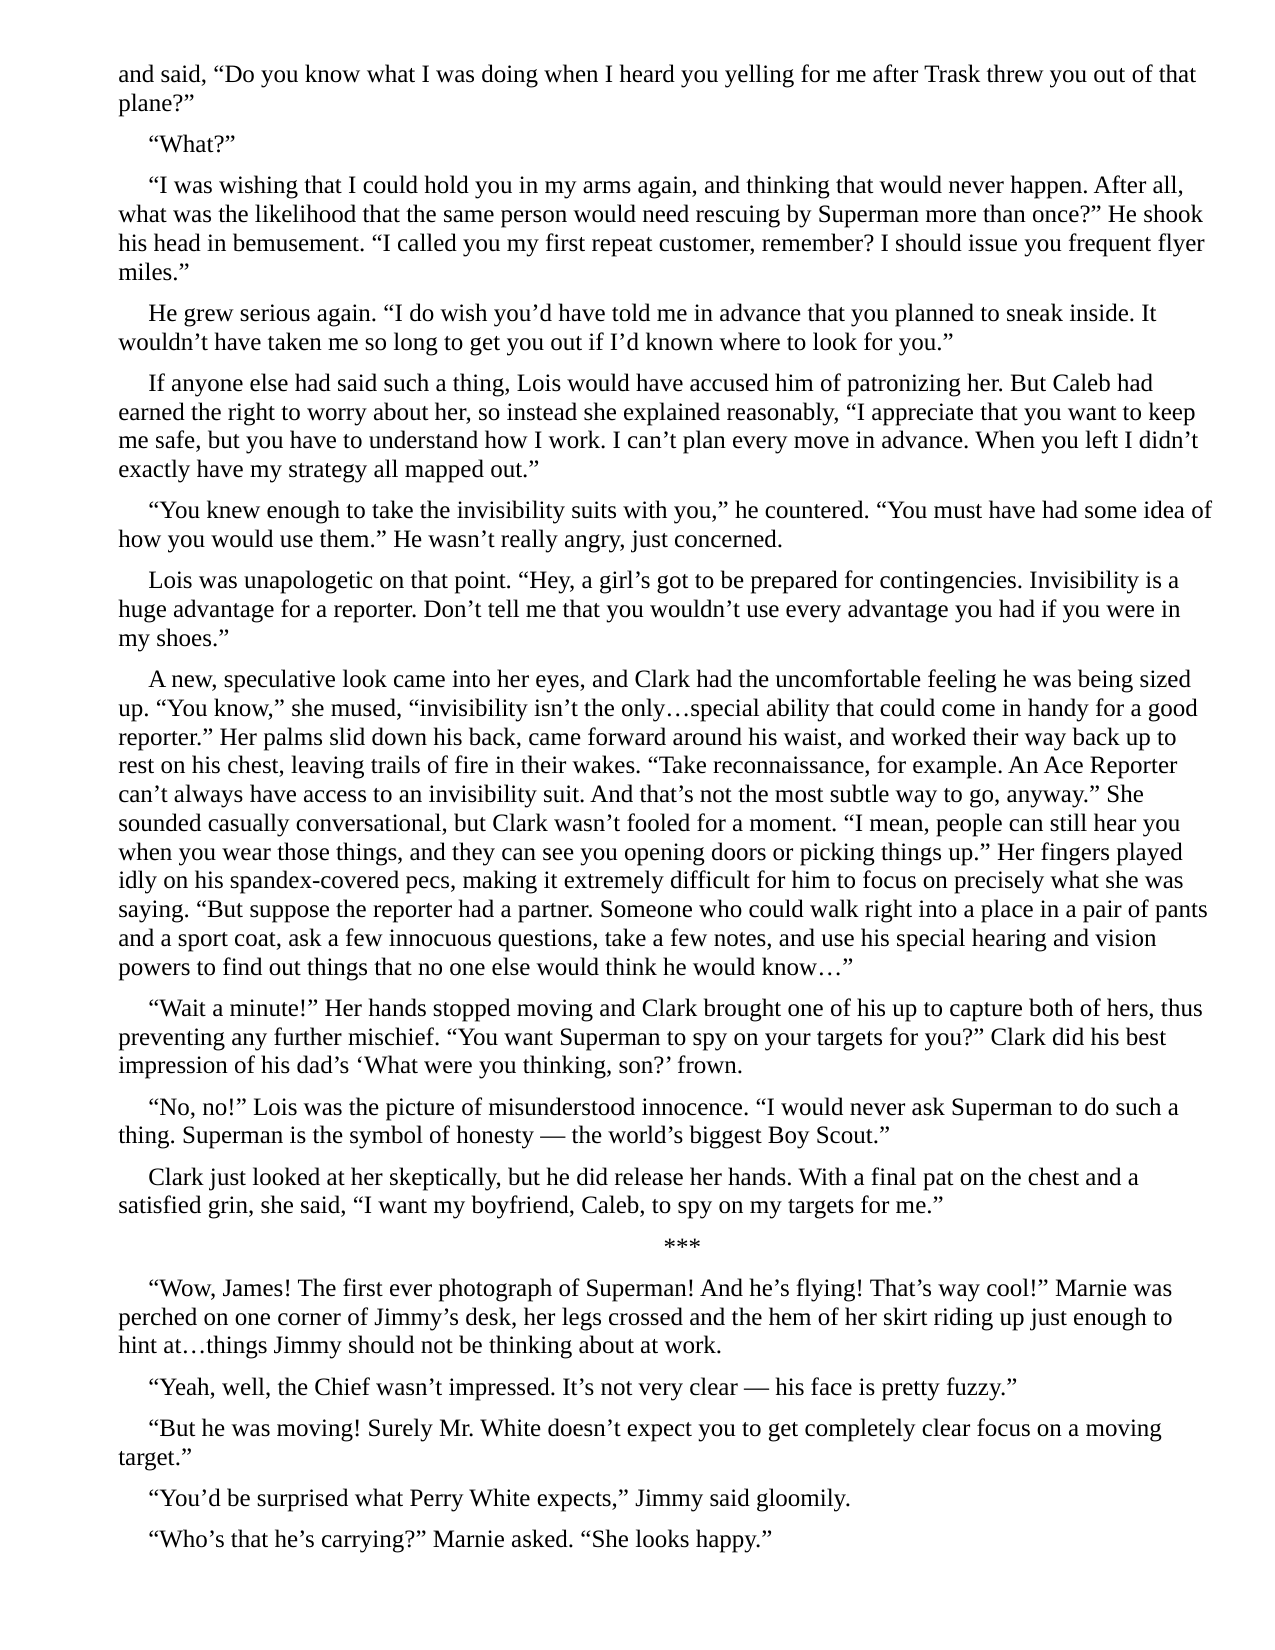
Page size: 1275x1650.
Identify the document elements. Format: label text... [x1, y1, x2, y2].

text Lois was unapologetic on that point. “Hey, a girl’s got to be prepared for contingencies. Invisibility is a huge advantage for a reporter. Don’t tell me that you wouldn’t use every advantage you had if you were in my shoes.” [118, 565, 1216, 652]
text Clark just looked at her skeptically, but he did release her hands. With a final pat on the chest and a satisfied grin, she said, “I want my boyfriend, Caleb, to spy on my targets for me.” [118, 1162, 1216, 1219]
text He grew serious again. “I do wish you’d have told me in advance that you planned to sneak inside. It wouldn’t have taken me so long to get you out if I’d known where to look for you.” [118, 298, 1216, 355]
text “Wait a minute!” Her hands stopped moving and Clark brought one of his up to capture both of hers, thus preventing any further mischief. “You want Superman to spy on your targets for you?” Clark did his best impression of his dad’s ‘What were you thinking, son?’ frown. [118, 993, 1216, 1079]
text and said, “Do you know what I was doing when I heard you yelling for me after Trask threw you out of that plane?” [118, 59, 1216, 117]
text “You’d be surprised what Perry White expects,” Jimmy said gloomily. [118, 1483, 1216, 1512]
text If anyone else had said such a thing, Lois would have accused him of patronizing her. But Caleb had earned the right to worry about her, so instead she explained reasonably, “I appreciate that you want to keep me safe, but you have to understand how I work. I can’t plan every move in advance. When you left I didn’t exactly have my strategy all mapped out.” [118, 368, 1216, 483]
text “But he was moving! Surely Mr. White doesn’t expect you to get completely clear focus on a moving target.” [118, 1413, 1216, 1470]
text “No, no!” Lois was the picture of misunderstood innocence. “I would never ask Superman to do such a thing. Superman is the symbol of honesty — the world’s biggest Boy Scout.” [118, 1092, 1216, 1149]
text A new, speculative look came into her eyes, and Clark had the uncomfortable feeling he was being sized up. “You know,” she mused, “invisibility isn’t the only…special ability that could come in handy for a good reporter.” Her palms slid down his back, came forward around his waist, and worked their way back up to rest on his chest, leaving trails of fire in their wakes. “Take reconnaissance, for example. An Ace Reporter can’t always have access to an invisibility suit. And that’s not the most subtle way to go, anyway.” She sounded casually conversational, but Clark wasn’t fooled for a moment. “I mean, people can still hear you when you wear those things, and they can see you opening doors or picking things up.” Her fingers played idly on his spandex-covered pecs, making it extremely difficult for him to focus on precisely what she was saying. “But suppose the reporter had a partner. Someone who could walk right into a place in a pair of pants and a sport coat, ask a few innocuous questions, take a few notes, and use his special hearing and vision powers to find out things that no one else would think he would know…” [118, 664, 1216, 980]
text “Yeah, well, the Chief wasn’t impressed. It’s not very clear — his face is pretty fuzzy.” [118, 1372, 1216, 1400]
text “You knew enough to take the invisibility suits with you,” he countered. “You must have had some idea of how you would use them.” He wasn’t really angry, just concerned. [118, 495, 1216, 553]
text *** [118, 1232, 1216, 1260]
text “I was wishing that I could hold you in my arms again, and thinking that would never happen. After all, what was the likelihood that the same person would need rescuing by Superman more than once?” He shook his head in bemusement. “I called you my first repeat customer, remember? I should issue you frequent flyer miles.” [118, 170, 1216, 285]
text “What?” [118, 129, 1216, 158]
text “Wow, James! The first ever photograph of Superman! And he’s flying! That’s way cool!” Marnie was perched on one corner of Jimmy’s desk, her legs crossed and the hem of her skirt riding up just enough to hint at…things Jimmy should not be thinking about at work. [118, 1273, 1216, 1359]
text “Who’s that he’s carrying?” Marnie asked. “She looks happy.” [118, 1524, 1216, 1553]
